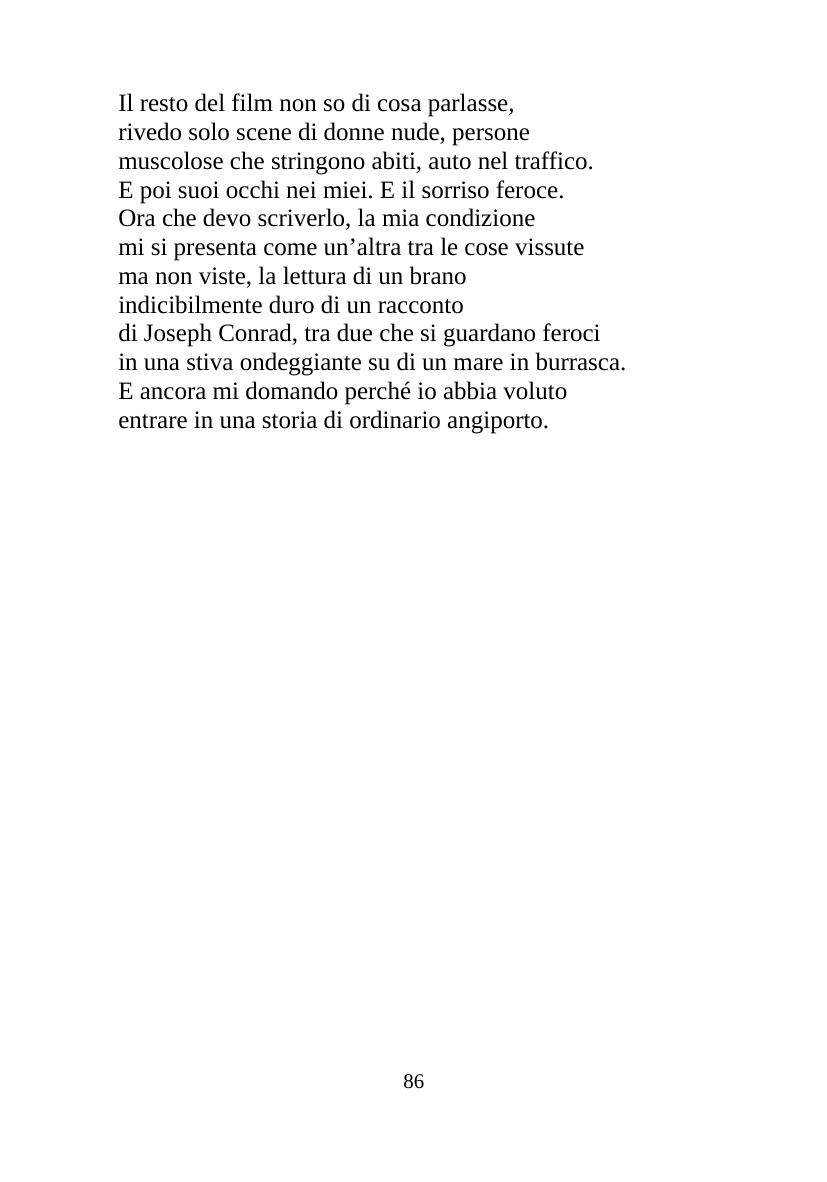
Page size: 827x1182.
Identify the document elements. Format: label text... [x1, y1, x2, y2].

text ma non viste, la lettura di un brano [88, 261, 738, 290]
text in una stiva ondeggiante su di un mare in burrasca. [88, 347, 738, 376]
text rivedo solo scene di donne nude, persone [88, 117, 738, 146]
text indicibilmente duro di un racconto [88, 290, 738, 318]
text E ancora mi domando perché io abbia voluto [88, 376, 738, 405]
text entrare in una storia di ordinario angiporto. [88, 405, 738, 433]
text Il resto del film non so di cosa parlasse, [88, 88, 738, 117]
text muscolose che stringono abiti, auto nel traffico. [88, 146, 738, 175]
text di Joseph Conrad, tra due che si guardano feroci [88, 318, 738, 347]
text E poi suoi occhi nei miei. E il sorriso feroce. [88, 175, 738, 203]
text mi si presenta come un’altra tra le cose vissute [88, 232, 738, 261]
text Ora che devo scriverlo, la mia condizione [88, 203, 738, 232]
